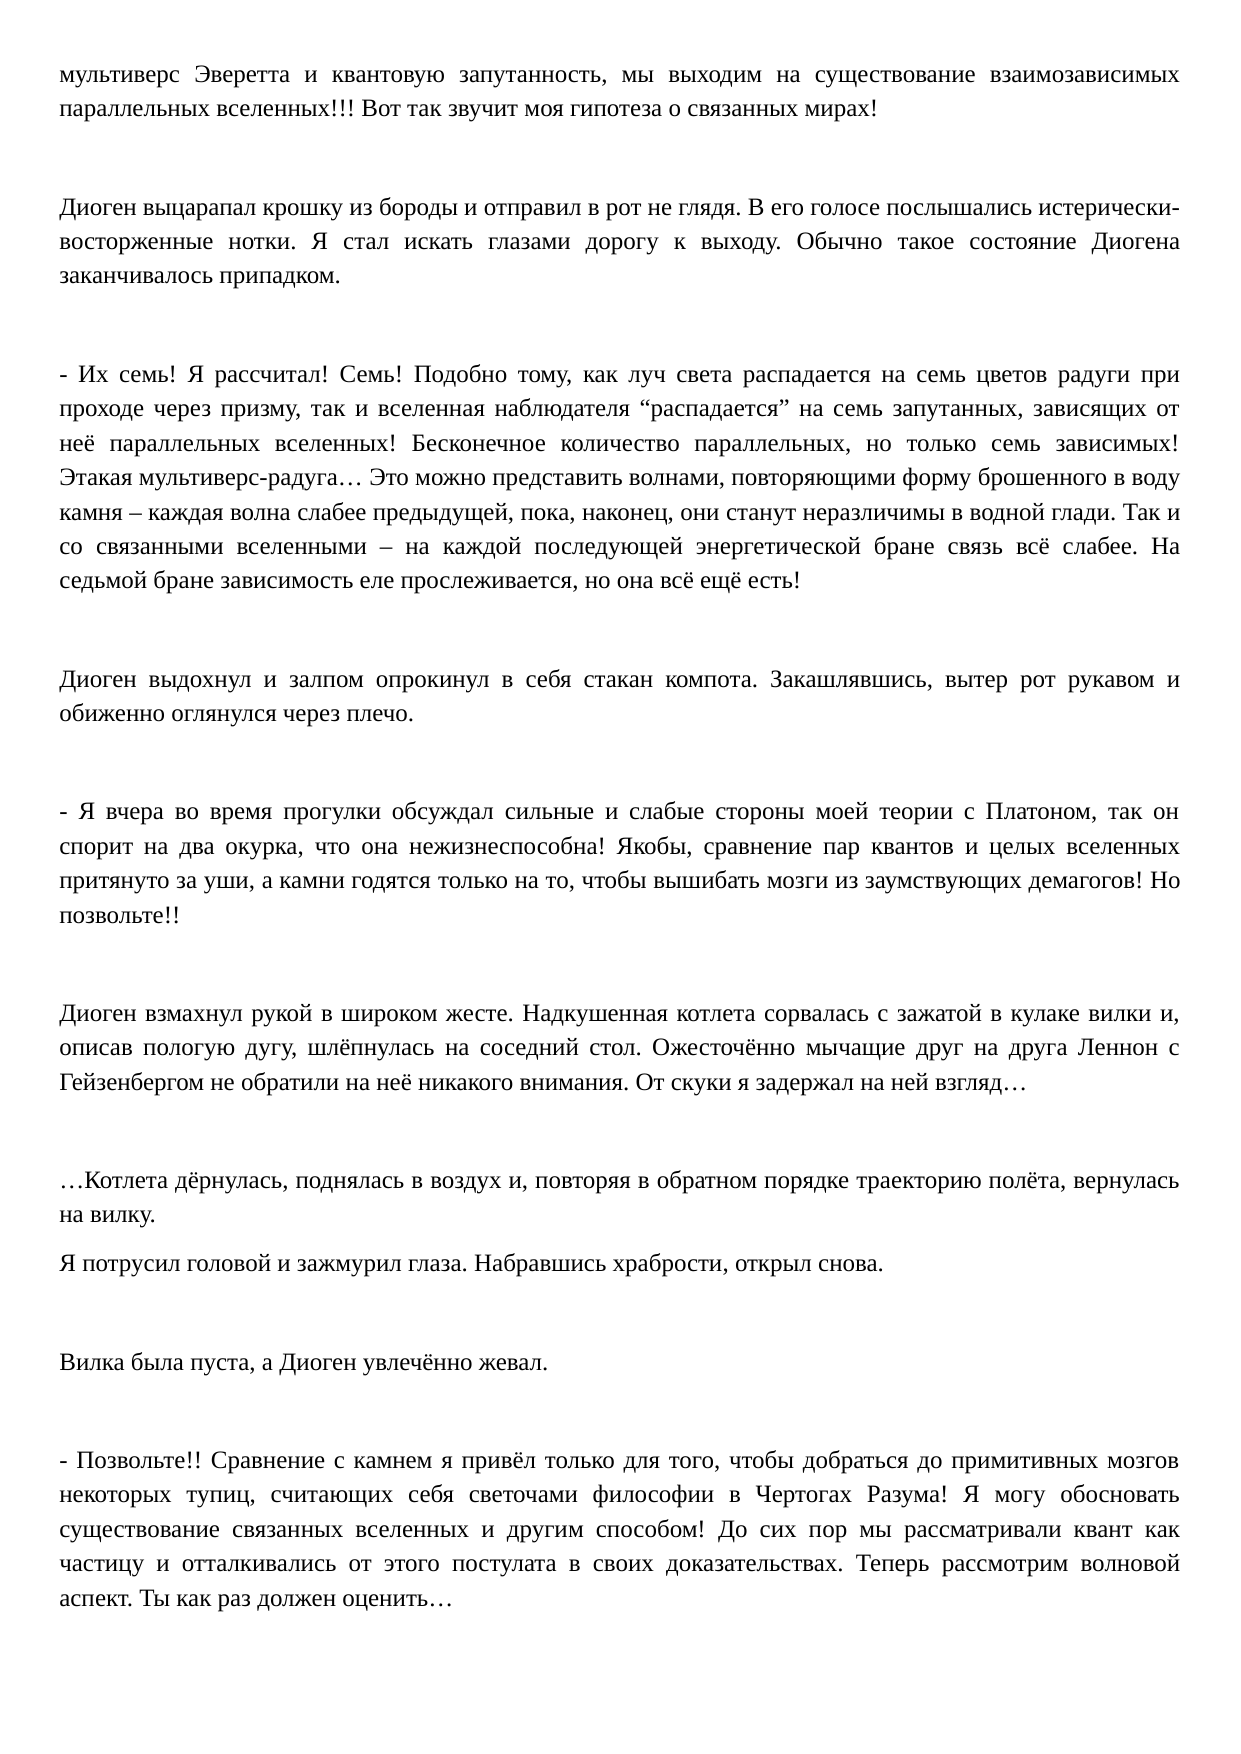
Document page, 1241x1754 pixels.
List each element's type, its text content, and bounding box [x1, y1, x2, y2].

text Вилка была пуста, а Диоген увлечённо жевал. [59, 1347, 1181, 1375]
text Диоген выцарапал крошку из бороды и отправил в рот не глядя. В его голосе послышались истерически-восторженные нотки. Я стал искать глазами дорогу к выходу. Обычно такое состояние Диогена заканчивалось припадком. [59, 192, 1181, 289]
text мультиверс Эверетта и квантовую запутанность, мы выходим на существование взаимозависимых параллельных вселенных!!! Вот так звучит моя гипотеза о связанных мирах! [59, 59, 1181, 122]
text - Я вчера во время прогулки обсуждал сильные и слабые стороны моей теории с Платоном, так он спорит на два окурка, что она нежизнеспособна! Якобы, сравнение пар квантов и целых вселенных притянуто за уши, а камни годятся только на то, чтобы вышибать мозги из заумствующих демагогов! Но позвольте!! [59, 796, 1181, 928]
text Я потрусил головой и зажмурил глаза. Набравшись храбрости, открыл снова. [59, 1248, 1181, 1277]
text - Позвольте!! Сравнение с камнем я привёл только для того, чтобы добраться до примитивных мозгов некоторых тупиц, считающих себя светочами философии в Чертогах Разума! Я могу обосновать существование связанных вселенных и другим способом! До сих пор мы рассматривали квант как частицу и отталкивались от этого постулата в своих доказательствах. Теперь рассмотрим волновой аспект. Ты как раз должен оценить… [59, 1445, 1181, 1611]
text …Котлета дёрнулась, поднялась в воздух и, повторяя в обратном порядке траекторию полёта, вернулась на вилку. [59, 1165, 1181, 1228]
text Диоген взмахнул рукой в широком жесте. Надкушенная котлета сорвалась с зажатой в кулаке вилки и, описав пологую дугу, шлёпнулась на соседний стол. Ожесточённо мычащие друг на друга Леннон с Гейзенбергом не обратили на неё никакого внимания. От скуки я задержал на ней взгляд… [59, 998, 1181, 1096]
text Диоген выдохнул и залпом опрокинул в себя стакан компота. Закашлявшись, вытер рот рукавом и обиженно оглянулся через плечо. [59, 664, 1181, 727]
text - Их семь! Я рассчитал! Семь! Подобно тому, как луч света распадается на семь цветов радуги при проходе через призму, так и вселенная наблюдателя “распадается” на семь запутанных, зависящих от неё параллельных вселенных! Бесконечное количество параллельных, но только семь зависимых! Этакая мультиверс-радуга… Это можно представить волнами, повторяющими форму брошенного в воду камня – каждая волна слабее предыдущей, пока, наконец, они станут неразличимы в водной глади. Так и со связанными вселенными – на каждой последующей энергетической бране связь всё слабее. На седьмой бране зависимость еле прослеживается, но она всё ещё есть! [59, 359, 1181, 594]
